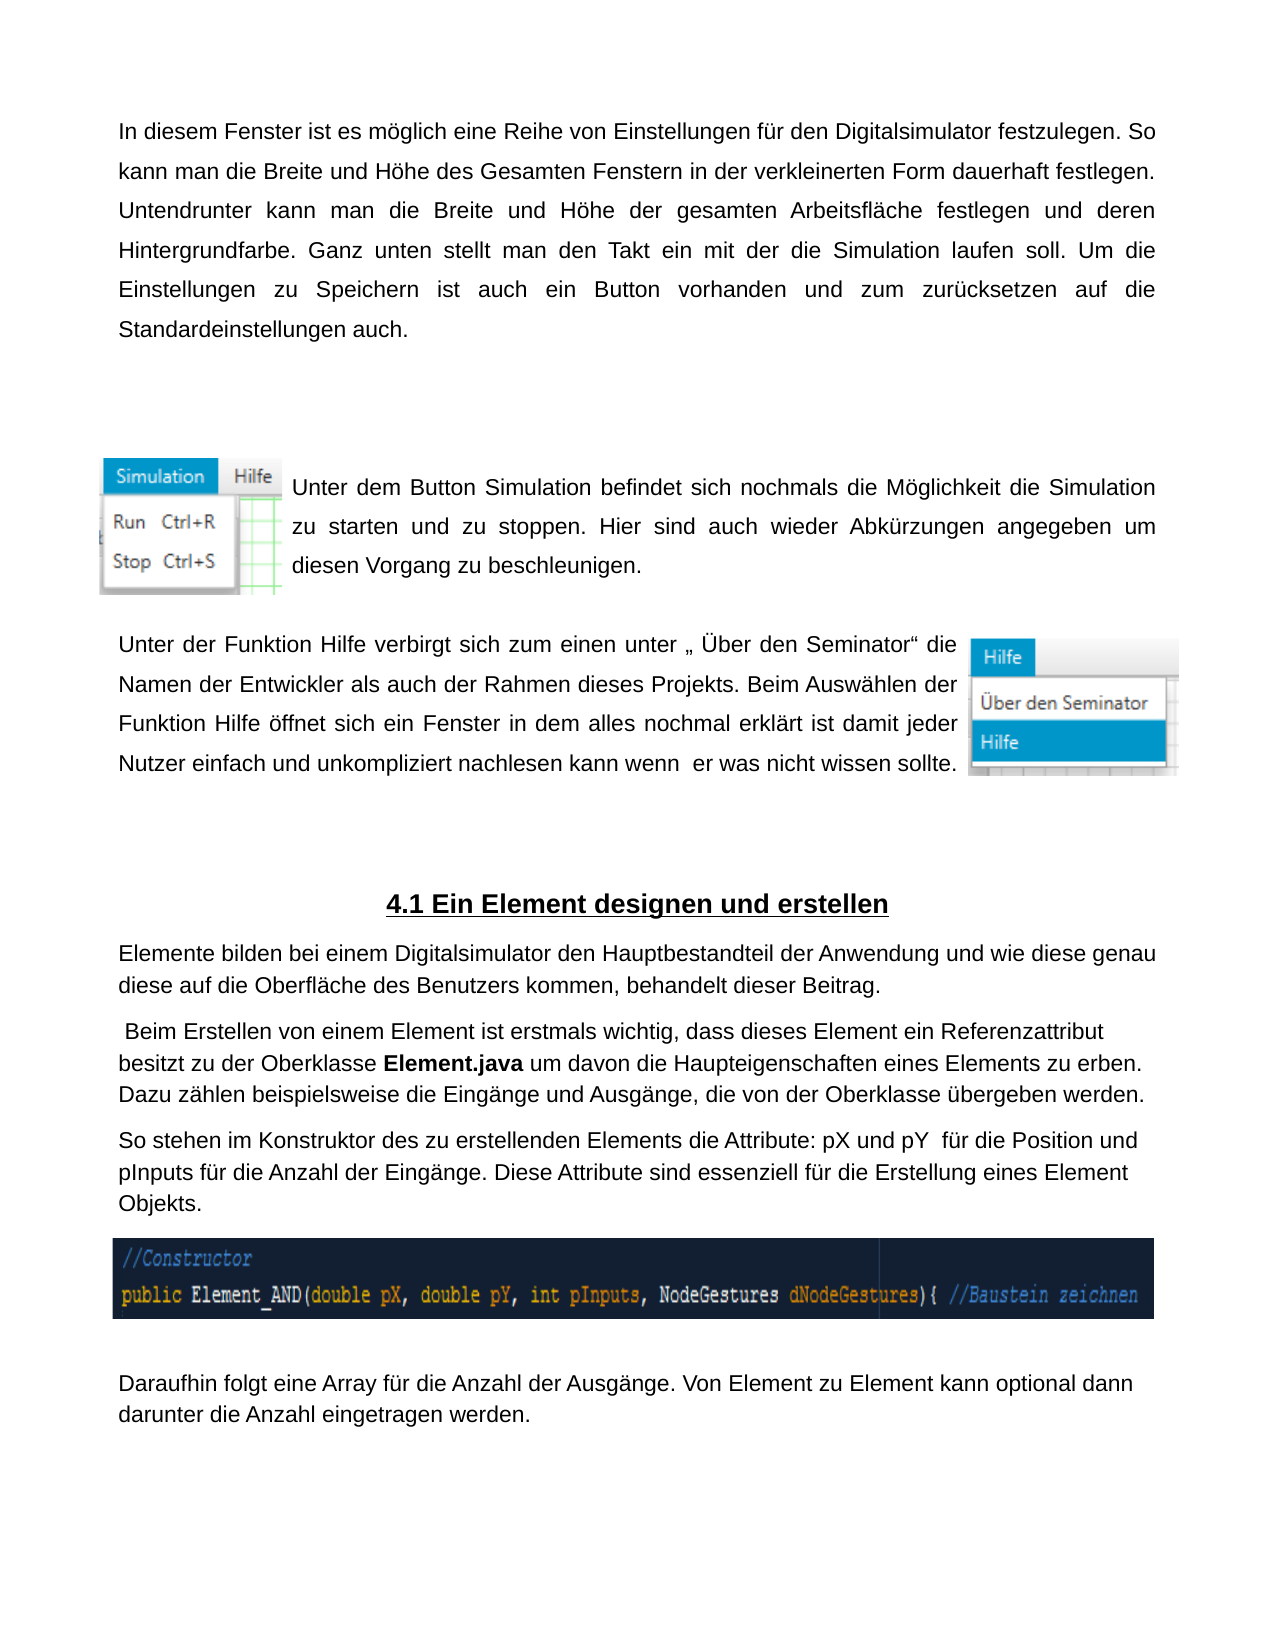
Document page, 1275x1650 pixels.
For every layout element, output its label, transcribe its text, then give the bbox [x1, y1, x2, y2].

picture [99, 458, 283, 595]
picture [968, 631, 1179, 776]
text Unter der Funktion Hilfe verbirgt sich zum einen unter „ Über den Seminator“ die Namen der Entwickler als auch der Rahmen dieses Projekts. Beim Auswählen der Funktion Hilfe öffnet sich ein Fenster in dem alles nochmal erklärt ist damit jeder Nutzer einfach und unkompliziert nachlesen kann wenn er was nicht wissen sollte. [118, 631, 968, 776]
text 4.1 Ein Element designen und erstellen [118, 888, 1157, 919]
text Unter dem Button Simulation befindet sich nochmals die Möglichkeit die Simulation zu starten und zu stoppen. Hier sind auch wieder Abkürzungen angegeben um diesen Vorgang zu beschleunigen. [283, 473, 1157, 579]
text Elemente bilden bei einem Digitalsimulator den Hauptbestandteil der Anwendung und wie diese genau diese auf die Oberfläche des Benutzers kommen, behandelt dieser Beitrag. [118, 940, 1157, 998]
text So stehen im Konstruktor des zu erstellenden Elements die Attribute: pX und pY für die Position und pInputs für die Anzahl der Eingänge. Diese Attribute sind essenziell für die Erstellung eines Element Objekts. [118, 1127, 1157, 1217]
text Beim Erstellen von einem Element ist erstmals wichtig, dass dieses Element ein Referenzattribut besitzt zu der Oberklasse Element.java um davon die Haupteigenschaften eines Elements zu erben. Dazu zählen beispielsweise die Eingänge und Ausgänge, die von der Oberklasse übergeben werden. [118, 1018, 1157, 1107]
picture [164, 474, 171, 483]
picture [173, 474, 204, 483]
text Daraufhin folgt eine Array für die Anzahl der Ausgänge. Von Element zu Element kann optional dann darunter die Anzahl eingetragen werden. [118, 1369, 1157, 1427]
picture [112, 1238, 1154, 1319]
picture [118, 469, 161, 483]
text In diesem Fenster ist es möglich eine Reihe von Einstellungen für den Digitalsimulator festzulegen. So kann man die Breite und Höhe des Gesamten Fenstern in der verkleinerten Form dauerhaft festlegen. Untendrunter kann man die Breite und Höhe der gesamten Arbeitsfläche festlegen und deren Hintergrundfarbe. Ganz unten stellt man den Takt ein mit der die Simulation laufen soll. Um die Einstellungen zu Speichern ist auch ein Button vorhanden und zum zurücksetzen auf die Standardeinstellungen auch. [118, 118, 1157, 342]
